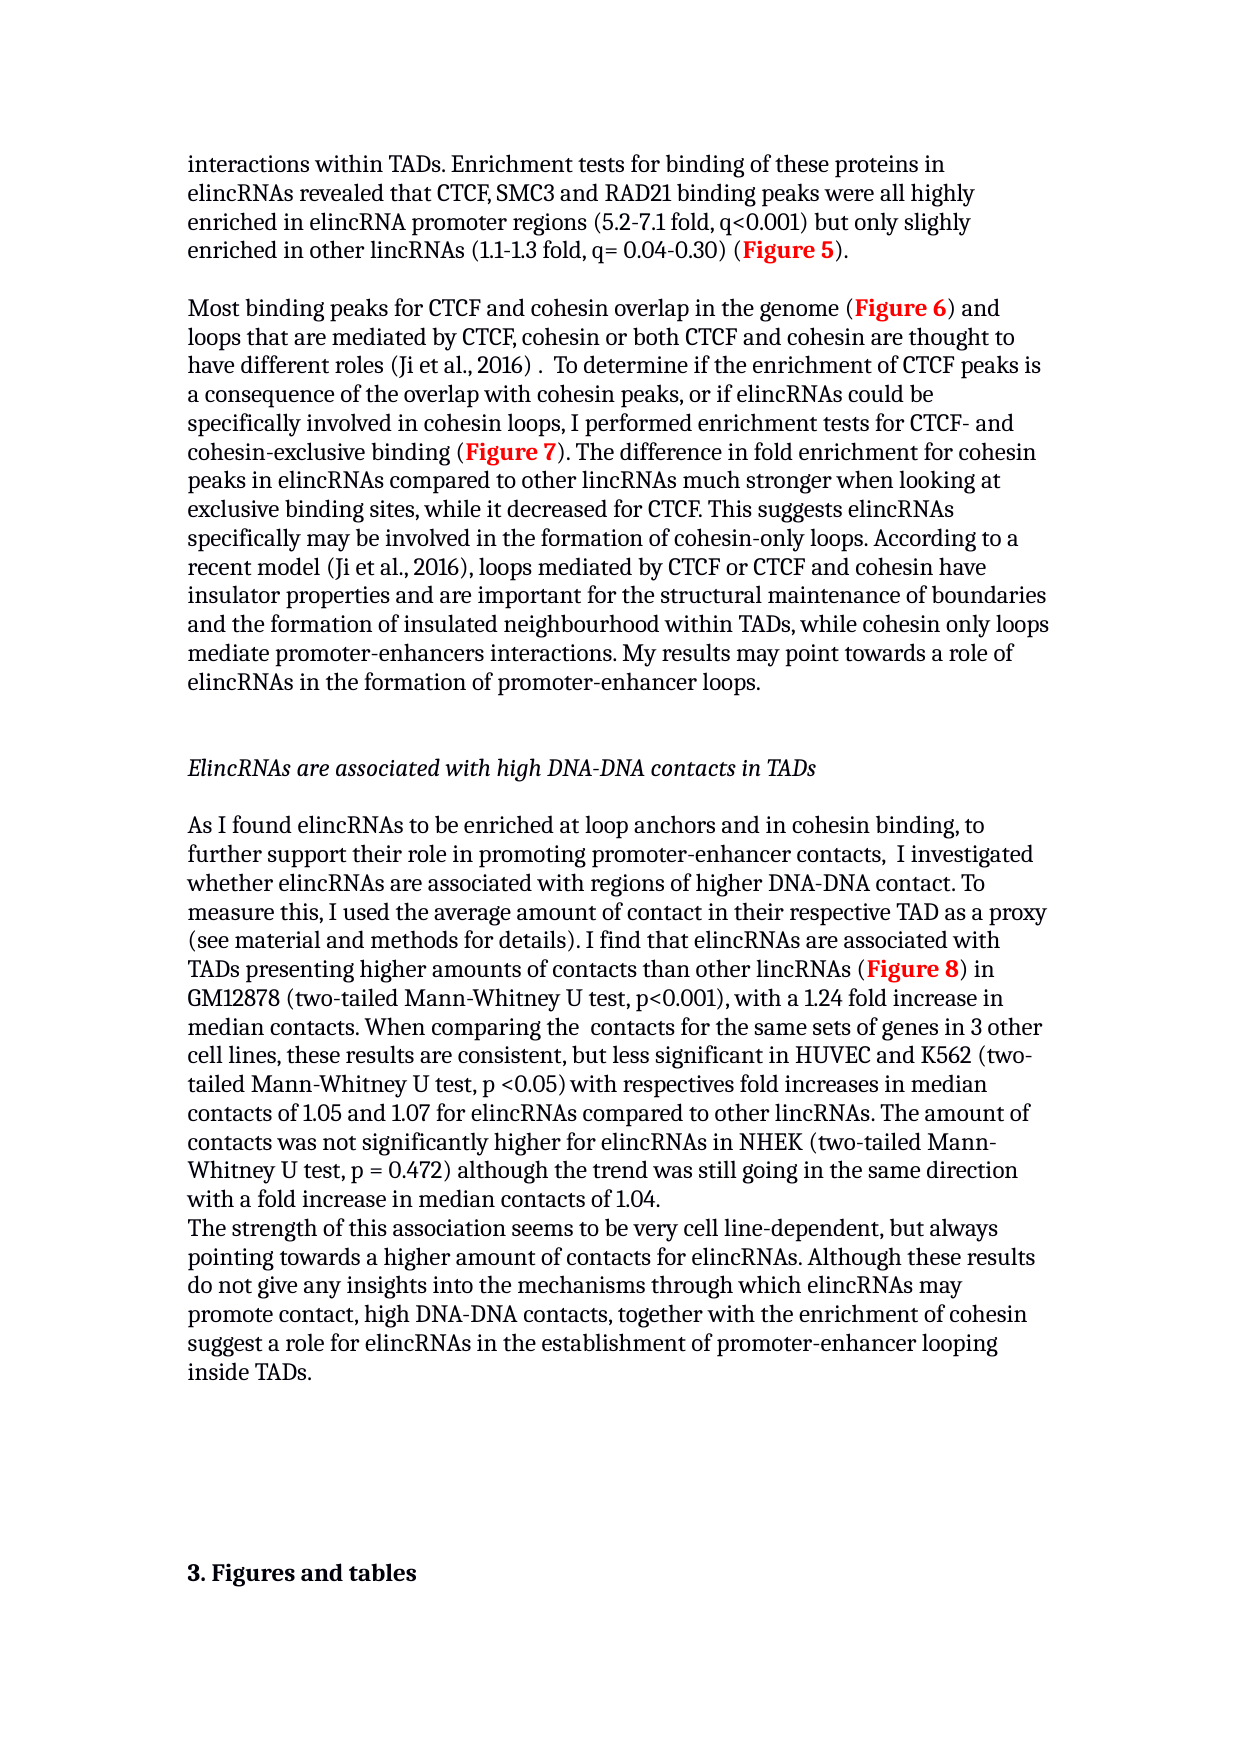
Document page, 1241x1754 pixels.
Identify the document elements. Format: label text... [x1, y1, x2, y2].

text The strength of this association seems to be very cell line-dependent, but always pointing towards a higher amount of contacts for elincRNAs. Although these results do not give any insights into the mechanisms through which elincRNAs may promote contact, high DNA-DNA contacts, together with the enrichment of cohesin suggest a role for elincRNAs in the establishment of promoter-enhancer looping inside TADs. [187, 1214, 1053, 1386]
text ElincRNAs are associated with high DNA-DNA contacts in TADs [187, 754, 1053, 782]
text Most binding peaks for CTCF and cohesin overlap in the genome (Figure 6) and loops that are mediated by CTCF, cohesin or both CTCF and cohesin are thought to have different roles (Ji et al., 2016)⁠ . To determine if the enrichment of CTCF peaks is a consequence of the overlap with cohesin peaks, or if elincRNAs could be specifically involved in cohesin loops, I performed enrichment tests for CTCF- and cohesin-exclusive binding (Figure 7). The difference in fold enrichment for cohesin peaks in elincRNAs compared to other lincRNAs much stronger when looking at exclusive binding sites, while it decreased for CTCF. This suggests elincRNAs specifically may be involved in the formation of cohesin-only loops. According to a recent model (Ji et al., 2016)⁠, loops mediated by CTCF or CTCF and cohesin have insulator properties and are important for the structural maintenance of boundaries and the formation of insulated neighbourhood within TADs, while cohesin only loops mediate promoter-enhancers interactions. My results may point towards a role of elincRNAs in the formation of promoter-enhancer loops. [187, 294, 1053, 696]
text 3. Figures and tables [187, 1559, 1053, 1587]
text As I found elincRNAs to be enriched at loop anchors and in cohesin binding, to further support their role in promoting promoter-enhancer contacts, I investigated whether elincRNAs are associated with regions of higher DNA-DNA contact. To measure this, I used the average amount of contact in their respective TAD as a proxy (see material and methods for details). I find that elincRNAs are associated with TADs presenting higher amounts of contacts than other lincRNAs (Figure 8) in GM12878 (two-tailed Mann-Whitney U test, p<0.001), with a 1.24 fold increase in median contacts. When comparing the contacts for the same sets of genes in 3 other cell lines, these results are consistent, but less significant in HUVEC and K562 (two-tailed Mann-Whitney U test, p <0.05) with respectives fold increases in median contacts of 1.05 and 1.07 for elincRNAs compared to other lincRNAs. The amount of contacts was not significantly higher for elincRNAs in NHEK (two-tailed Mann-Whitney U test, p = 0.472) although the trend was still going in the same direction with a fold increase in median contacts of 1.04. [187, 811, 1053, 1214]
text interactions within TADs. Enrichment tests for binding of these proteins in elincRNAs revealed that CTCF, SMC3 and RAD21 binding peaks were all highly enriched in elincRNA promoter regions (5.2-7.1 fold, q<0.001) but only slighly enriched in other lincRNAs (1.1-1.3 fold, q= 0.04-0.30) (Figure 5). [187, 150, 1053, 265]
